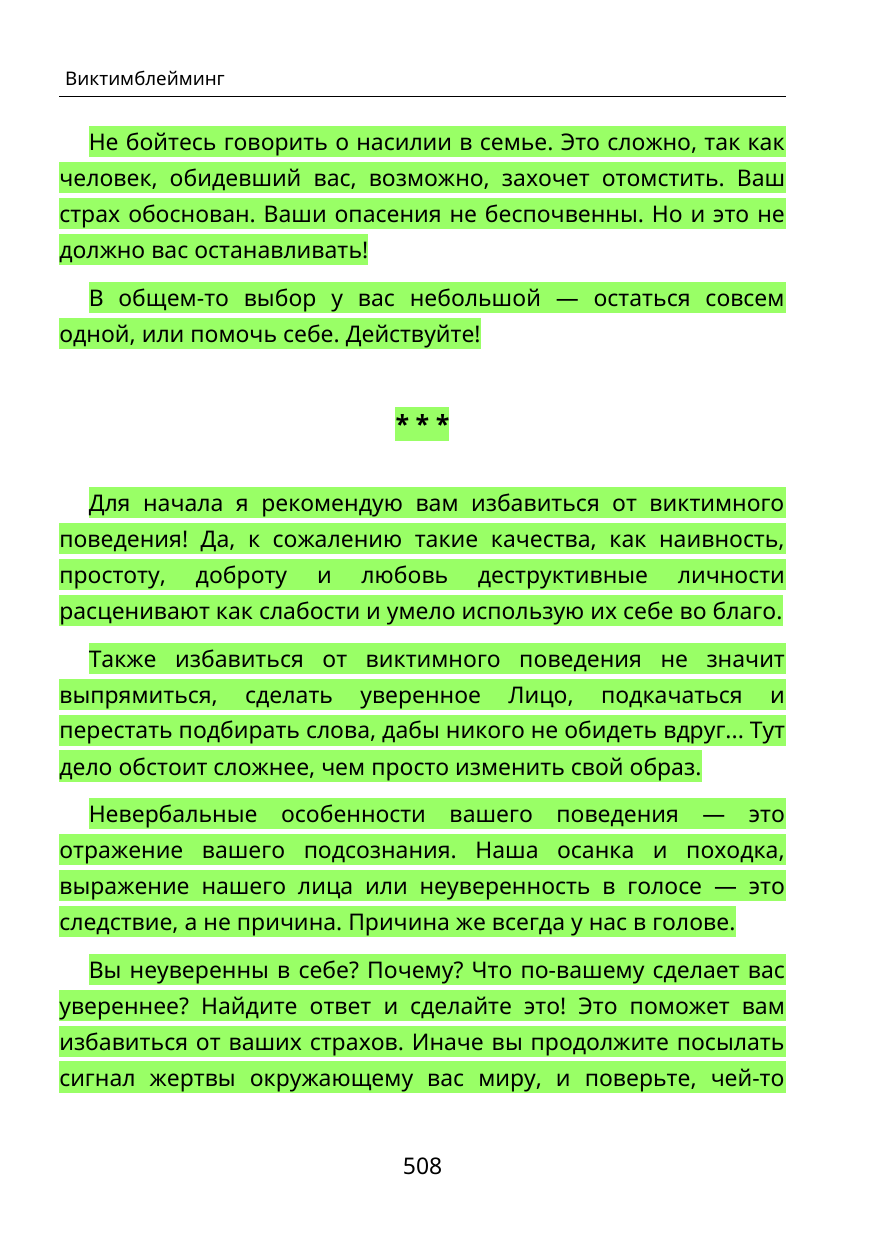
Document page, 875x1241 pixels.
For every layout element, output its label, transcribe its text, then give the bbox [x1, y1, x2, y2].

text Невербальные особенности вашего поведения — это отражение вашего подсознания. Наша осанка и походка, выражение нашего лица или неуверенность в голосе — это следствие, а не причина. Причина же всегда у нас в голове. [59, 798, 786, 937]
subtitle * * * [59, 407, 786, 441]
text Не бойтесь говорить о насилии в семье. Это сложно, так как человек, обидевший вас, возможно, захочет отомстить. Ваш страх обоснован. Ваши опасения не беспочвенны. Но и это не должно вас останавливать! [59, 126, 786, 265]
text Вы неуверенны в себе? Почему? Что по-вашему сделает вас увереннее? Найдите ответ и сделайте это! Это поможет вам избавиться от ваших страхов. Иначе вы продолжите посылать сигнал жертвы окружающему вас миру, и поверьте, чей-то [59, 954, 786, 1093]
text В общем-то выбор у вас небольшой — остаться совсем одной, или помочь себе. Действуйте! [59, 282, 786, 349]
text Для начала я рекомендую вам избавиться от виктимного поведения! Да, к сожалению такие качества, как наивность, простоту, доброту и любовь деструктивные личности расценивают как слабости и умело использую их себе во благо. [59, 487, 786, 626]
text Также избавиться от виктимного поведения не значит выпрямиться, сделать уверенное Лицо, подкачаться и перестать подбирать слова, дабы никого не обидеть вдруг... Тут дело обстоит сложнее, чем просто изменить свой образ. [59, 643, 786, 782]
